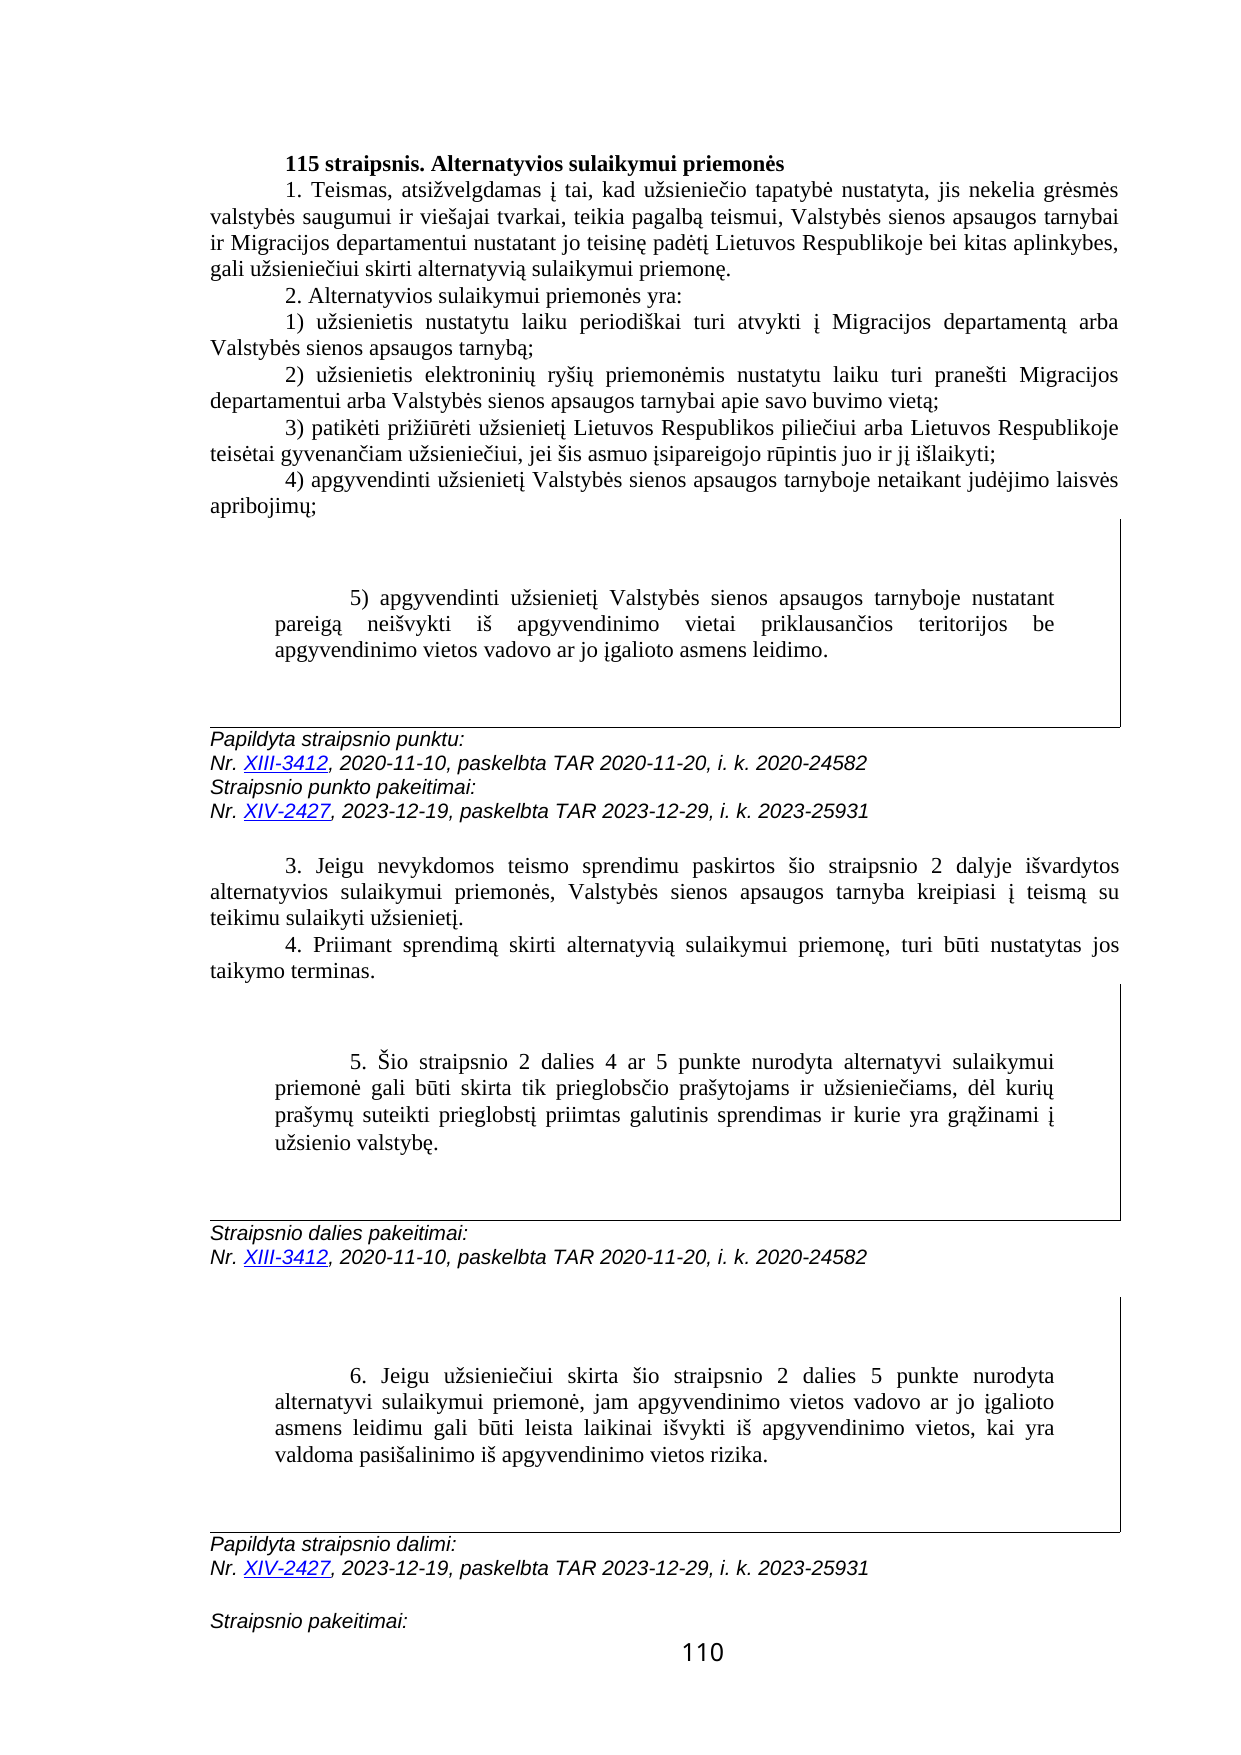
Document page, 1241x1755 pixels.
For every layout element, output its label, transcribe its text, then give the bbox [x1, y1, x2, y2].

text 3. Jeigu nevykdomos teismo sprendimu paskirtos šio straipsnio 2 dalyje išvardytos alternatyvios sulaikymui priemonės, Valstybės sienos apsaugos tarnyba kreipiasi į teismą su teikimu sulaikyti užsienietį. [210, 852, 1120, 931]
text 3) patikėti prižiūrėti užsienietį Lietuvos Respublikos piliečiui arba Lietuvos Respublikoje teisėtai gyvenančiam užsieniečiui, jei šis asmuo įsipareigojo rūpintis juo ir jį išlaikyti; [210, 413, 1120, 466]
text 1. Teismas, atsižvelgdamas į tai, kad užsieniečio tapatybė nustatyta, jis nekelia grėsmės valstybės saugumui ir viešajai tvarkai, teikia pagalbą teismui, Valstybės sienos apsaugos tarnybai ir Migracijos departamentui nustatant jo teisinę padėtį Lietuvos Respublikoje bei kitas aplinkybes, gali užsieniečiui skirti alternatyvią sulaikymui priemonę. [210, 176, 1120, 282]
text 6. Jeigu užsieniečiui skirta šio straipsnio 2 dalies 5 punkte nurodyta alternatyvi sulaikymui priemonė, jam apgyvendinimo vietos vadovo ar jo įgalioto asmens leidimu gali būti leista laikinai išvykti iš apgyvendinimo vietos, kai yra valdoma pasišalinimo iš apgyvendinimo vietos rizika. [210, 1297, 1120, 1532]
text Nr. XIII-3412, 2020-11-10, paskelbta TAR 2020-11-20, i. k. 2020-24582 [210, 751, 1120, 775]
text Nr. XIV-2427, 2023-12-19, paskelbta TAR 2023-12-29, i. k. 2023-25931 [210, 1556, 1120, 1580]
text 4. Priimant sprendimą skirti alternatyvią sulaikymui priemonę, turi būti nustatytas jos taikymo terminas. [210, 931, 1120, 983]
text 1) užsienietis nustatytu laiku periodiškai turi atvykti į Migracijos departamentą arba Valstybės sienos apsaugos tarnybą; [210, 308, 1120, 361]
text Straipsnio dalies pakeitimai: [210, 1221, 1120, 1244]
text Nr. XIV-2427, 2023-12-19, paskelbta TAR 2023-12-29, i. k. 2023-25931 [210, 799, 1120, 823]
text 5. Šio straipsnio 2 dalies 4 ar 5 punkte nurodyta alternatyvi sulaikymui priemonė gali būti skirta tik prieglobsčio prašytojams ir užsieniečiams, dėl kurių prašymų suteikti prieglobstį priimtas galutinis sprendimas ir kurie yra grąžinami į užsienio valstybę. [210, 983, 1120, 1220]
text Straipsnio punkto pakeitimai: [210, 775, 1120, 799]
text 4) apgyvendinti užsienietį Valstybės sienos apsaugos tarnyboje netaikant judėjimo laisvės apribojimų; [210, 466, 1120, 519]
text Papildyta straipsnio punktu: [210, 727, 1120, 751]
text 115 straipsnis. Alternatyvios sulaikymui priemonės [210, 150, 1120, 176]
text Nr. XIII-3412, 2020-11-10, paskelbta TAR 2020-11-20, i. k. 2020-24582 [210, 1244, 1120, 1268]
text 2. Alternatyvios sulaikymui priemonės yra: [210, 282, 1120, 308]
text 5) apgyvendinti užsienietį Valstybės sienos apsaugos tarnyboje nustatant pareigą neišvykti iš apgyvendinimo vietai priklausančios teritorijos be apgyvendinimo vietos vadovo ar jo įgalioto asmens leidimo. [210, 519, 1120, 727]
text Straipsnio pakeitimai: [210, 1608, 1120, 1632]
text 2) užsienietis elektroninių ryšių priemonėmis nustatytu laiku turi pranešti Migracijos departamentui arba Valstybės sienos apsaugos tarnybai apie savo buvimo vietą; [210, 361, 1120, 413]
text Papildyta straipsnio dalimi: [210, 1532, 1120, 1556]
